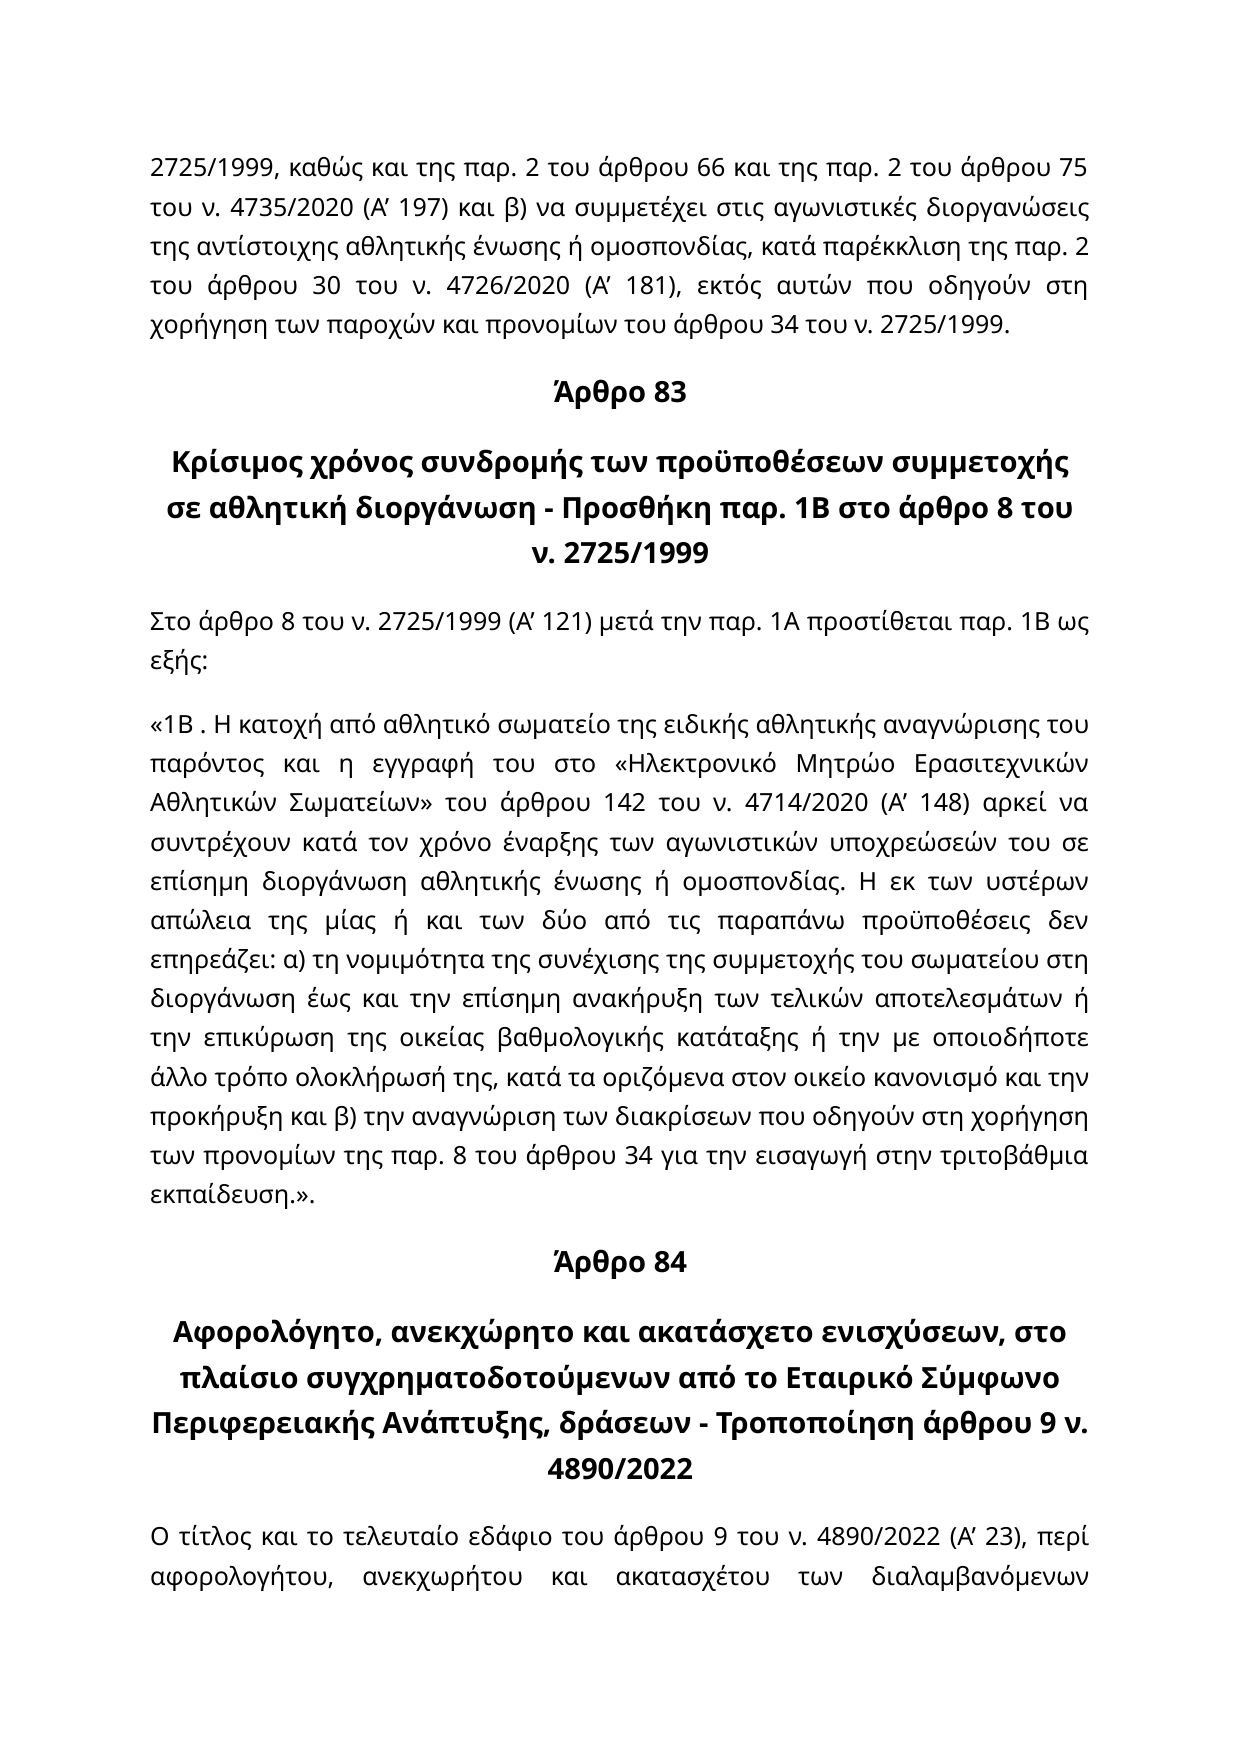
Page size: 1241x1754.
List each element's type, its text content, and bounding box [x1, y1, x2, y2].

subtitle Aφορολόγητο, ανεκχώρητο και ακατάσχετο ενισχύσεων, στο πλαίσιο συγχρηματοδοτούμενων από το Εταιρικό Σύμφωνο Περιφερειακής Ανάπτυξης, δράσεων - Τροποποίηση άρθρου 9 ν. 4890/2022 [150, 1311, 1090, 1488]
text Ο τίτλος και το τελευταίο εδάφιο του άρθρου 9 του ν. 4890/2022 (Α’ 23), περί αφορολογήτου, ανεκχωρήτου και ακατασχέτου των διαλαμβανόμενων [150, 1519, 1090, 1592]
subtitle Άρθρο 83 [150, 371, 1090, 411]
subtitle Κρίσιμος χρόνος συνδρομής των προϋποθέσεων συμμετοχής σε αθλητική διοργάνωση - Προσθήκη παρ. 1Β στο άρθρο 8 του ν. 2725/1999 [150, 441, 1090, 572]
text Στο άρθρο 8 του ν. 2725/1999 (Α’ 121) μετά την παρ. 1A προστίθεται παρ. 1Β ως εξής: [150, 603, 1090, 677]
subtitle Άρθρο 84 [150, 1241, 1090, 1281]
text «1Β . Η κατοχή από αθλητικό σωματείο της ειδικής αθλητικής αναγνώρισης του παρόντος και η εγγραφή του στο «Ηλεκτρονικό Μητρώο Ερασιτεχνικών Αθλητικών Σωματείων» του άρθρου 142 του ν. 4714/2020 (Α’ 148) αρκεί να συντρέχουν κατά τον χρόνο έναρξης των αγωνιστικών υποχρεώσεών του σε επίσημη διοργάνωση αθλητικής ένωσης ή ομοσπονδίας. Η εκ των υστέρων απώλεια της μίας ή και των δύο από τις παραπάνω προϋποθέσεις δεν επηρεάζει: α) τη νομιμότητα της συνέχισης της συμμετοχής του σωματείου στη διοργάνωση έως και την επίσημη ανακήρυξη των τελικών αποτελεσμάτων ή την επικύρωση της οικείας βαθμολογικής κατάταξης ή την με οποιοδήποτε άλλο τρόπο ολοκλήρωσή της, κατά τα οριζόμενα στον οικείο κανονισμό και την προκήρυξη και β) την αναγνώριση των διακρίσεων που οδηγούν στη χορήγηση των προνομίων της παρ. 8 του άρθρου 34 για την εισαγωγή στην τριτοβάθμια εκπαίδευση.». [150, 707, 1090, 1211]
text 2725/1999, καθώς και της παρ. 2 του άρθρου 66 και της παρ. 2 του άρθρου 75 του ν. 4735/2020 (Α’ 197) και β) να συμμετέχει στις αγωνιστικές διοργανώσεις της αντίστοιχης αθλητικής ένωσης ή ομοσπονδίας, κατά παρέκκλιση της παρ. 2 του άρθρου 30 του ν. 4726/2020 (Α’ 181), εκτός αυτών που οδηγούν στη χορήγηση των παροχών και προνομίων του άρθρου 34 του ν. 2725/1999. [150, 150, 1090, 341]
